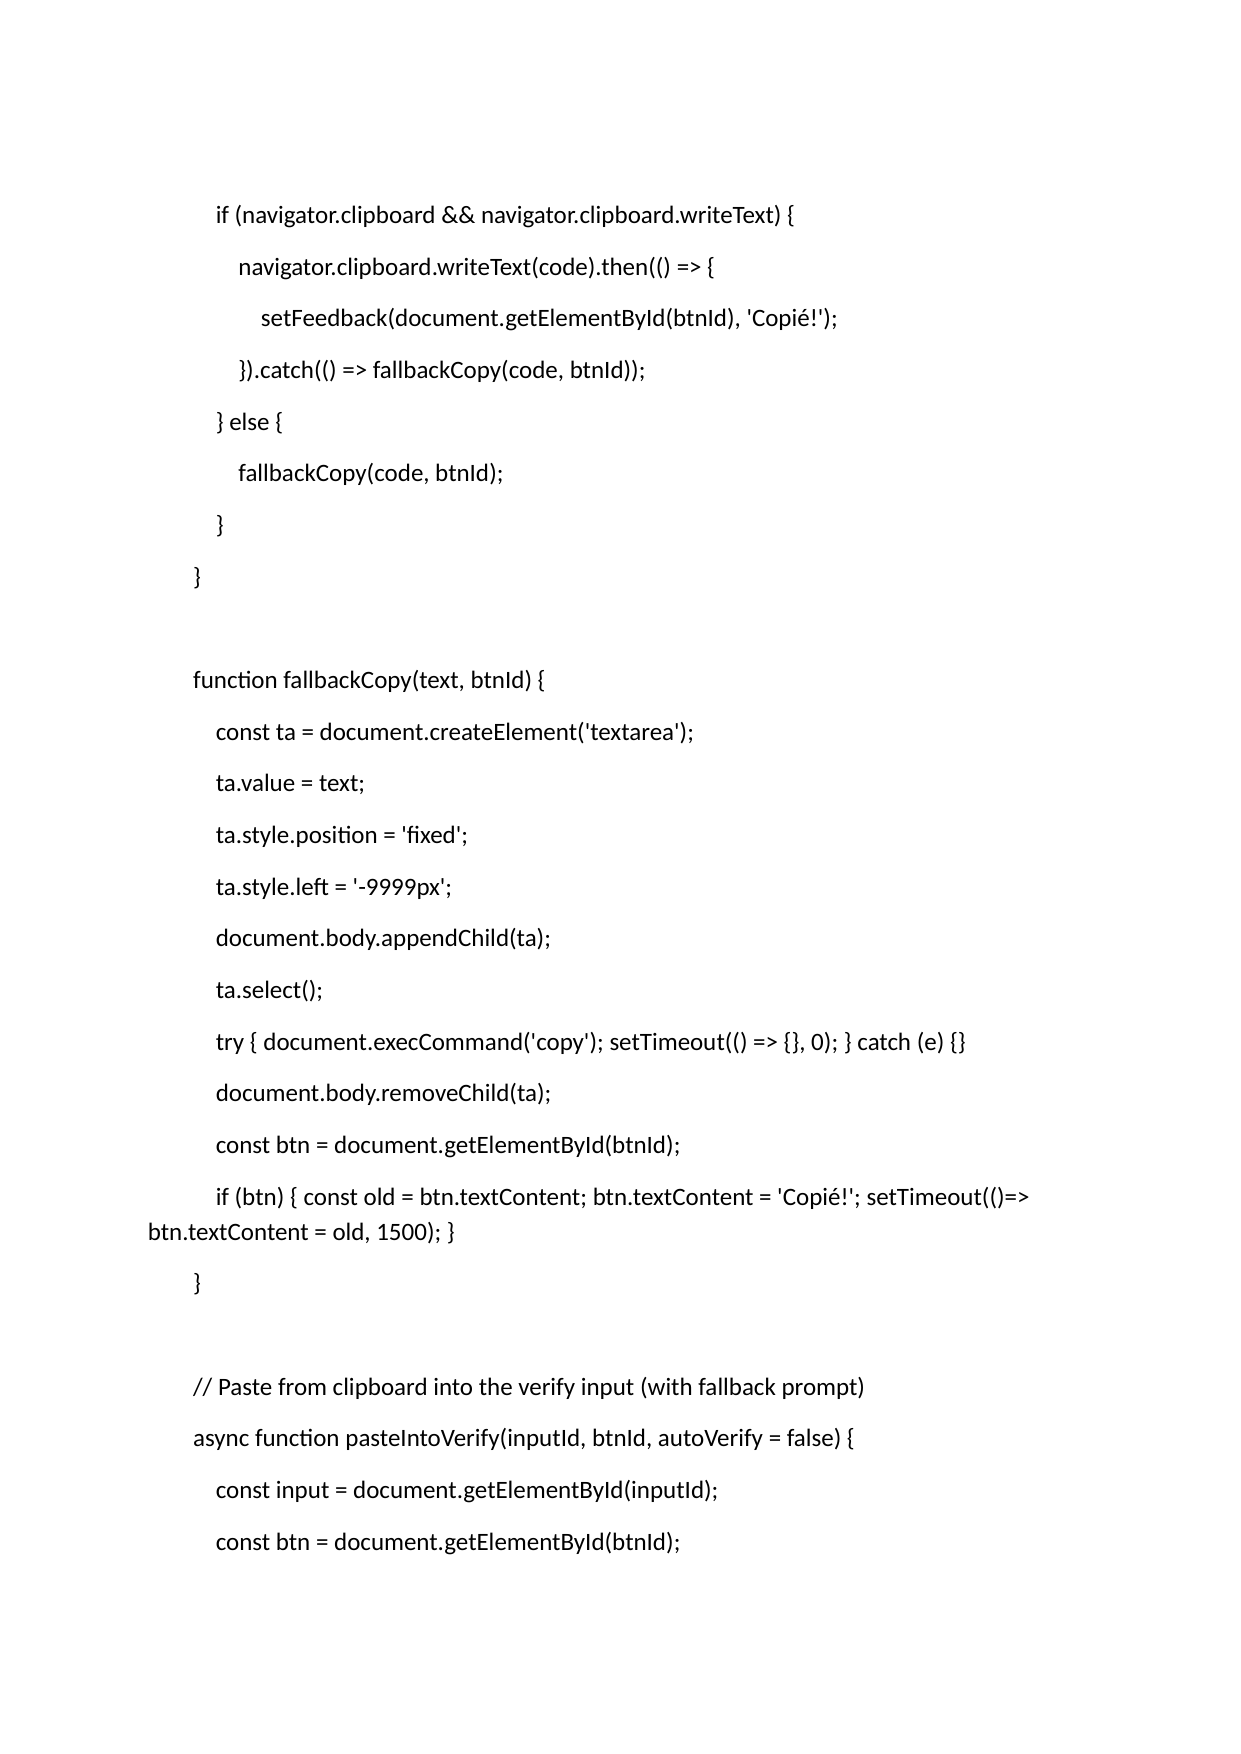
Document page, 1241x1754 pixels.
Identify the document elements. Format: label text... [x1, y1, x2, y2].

text } [148, 509, 1093, 540]
text function fallbackCopy(text, btnId) { [148, 664, 1093, 695]
text async function pasteIntoVerify(inputId, btnId, autoVerify = false) { [148, 1423, 1093, 1453]
text }).catch(() => fallbackCopy(code, btnId)); [148, 354, 1093, 385]
text fallbackCopy(code, btnId); [148, 458, 1093, 488]
text document.body.appendChild(ta); [148, 923, 1093, 953]
text if (navigator.clipboard && navigator.clipboard.writeText) { [148, 199, 1093, 230]
text ta.style.left = '-9999px'; [148, 871, 1093, 901]
text try { document.execCommand('copy'); setTimeout(() => {}, 0); } catch (e) {} [148, 1026, 1093, 1056]
text const btn = document.getElementById(btnId); [148, 1129, 1093, 1160]
text } [148, 1268, 1093, 1298]
text const ta = document.createElement('textarea'); [148, 716, 1093, 746]
text setFeedback(document.getElementById(btnId), 'Copié!'); [148, 303, 1093, 333]
text ta.value = text; [148, 768, 1093, 798]
text ta.style.position = 'fixed'; [148, 819, 1093, 850]
text // Paste from clipboard into the verify input (with fallback prompt) [148, 1371, 1093, 1401]
text } [148, 561, 1093, 591]
text document.body.removeChild(ta); [148, 1078, 1093, 1108]
text if (btn) { const old = btn.textContent; btn.textContent = 'Copié!'; setTimeout(()=> btn.textContent = old, 1500); } [148, 1181, 1093, 1246]
text navigator.clipboard.writeText(code).then(() => { [148, 251, 1093, 281]
text const input = document.getElementById(inputId); [148, 1474, 1093, 1505]
text ta.select(); [148, 974, 1093, 1005]
text } else { [148, 406, 1093, 436]
text const btn = document.getElementById(btnId); [148, 1526, 1093, 1556]
